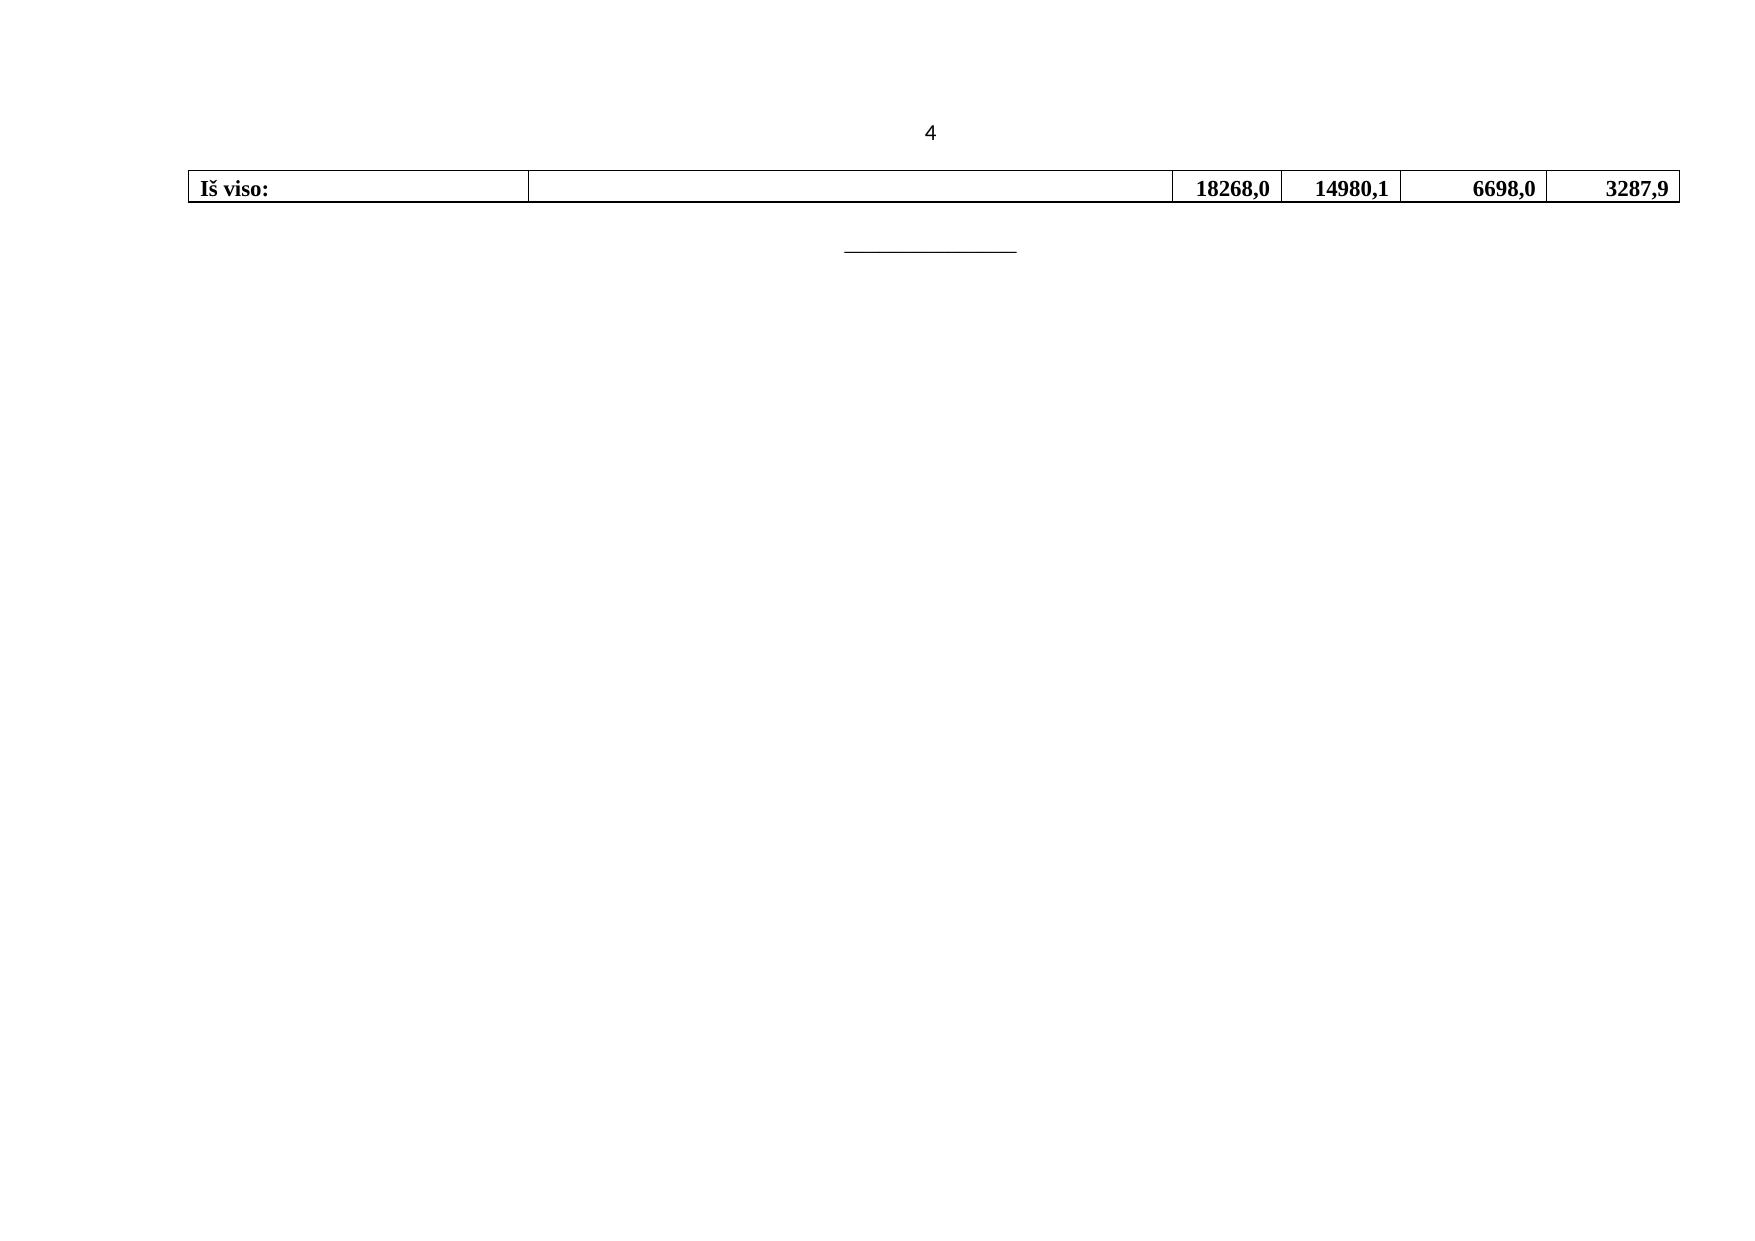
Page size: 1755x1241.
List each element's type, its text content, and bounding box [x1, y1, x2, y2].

text _______________ [177, 229, 1683, 255]
table_cell Iš viso: [189, 171, 528, 201]
table_cell 6698,0 [1401, 171, 1546, 201]
table_cell 3287,9 [1547, 171, 1679, 201]
table_cell 14980,1 [1282, 171, 1400, 201]
table_cell 18268,0 [1173, 171, 1281, 201]
table_cell [529, 171, 1172, 201]
